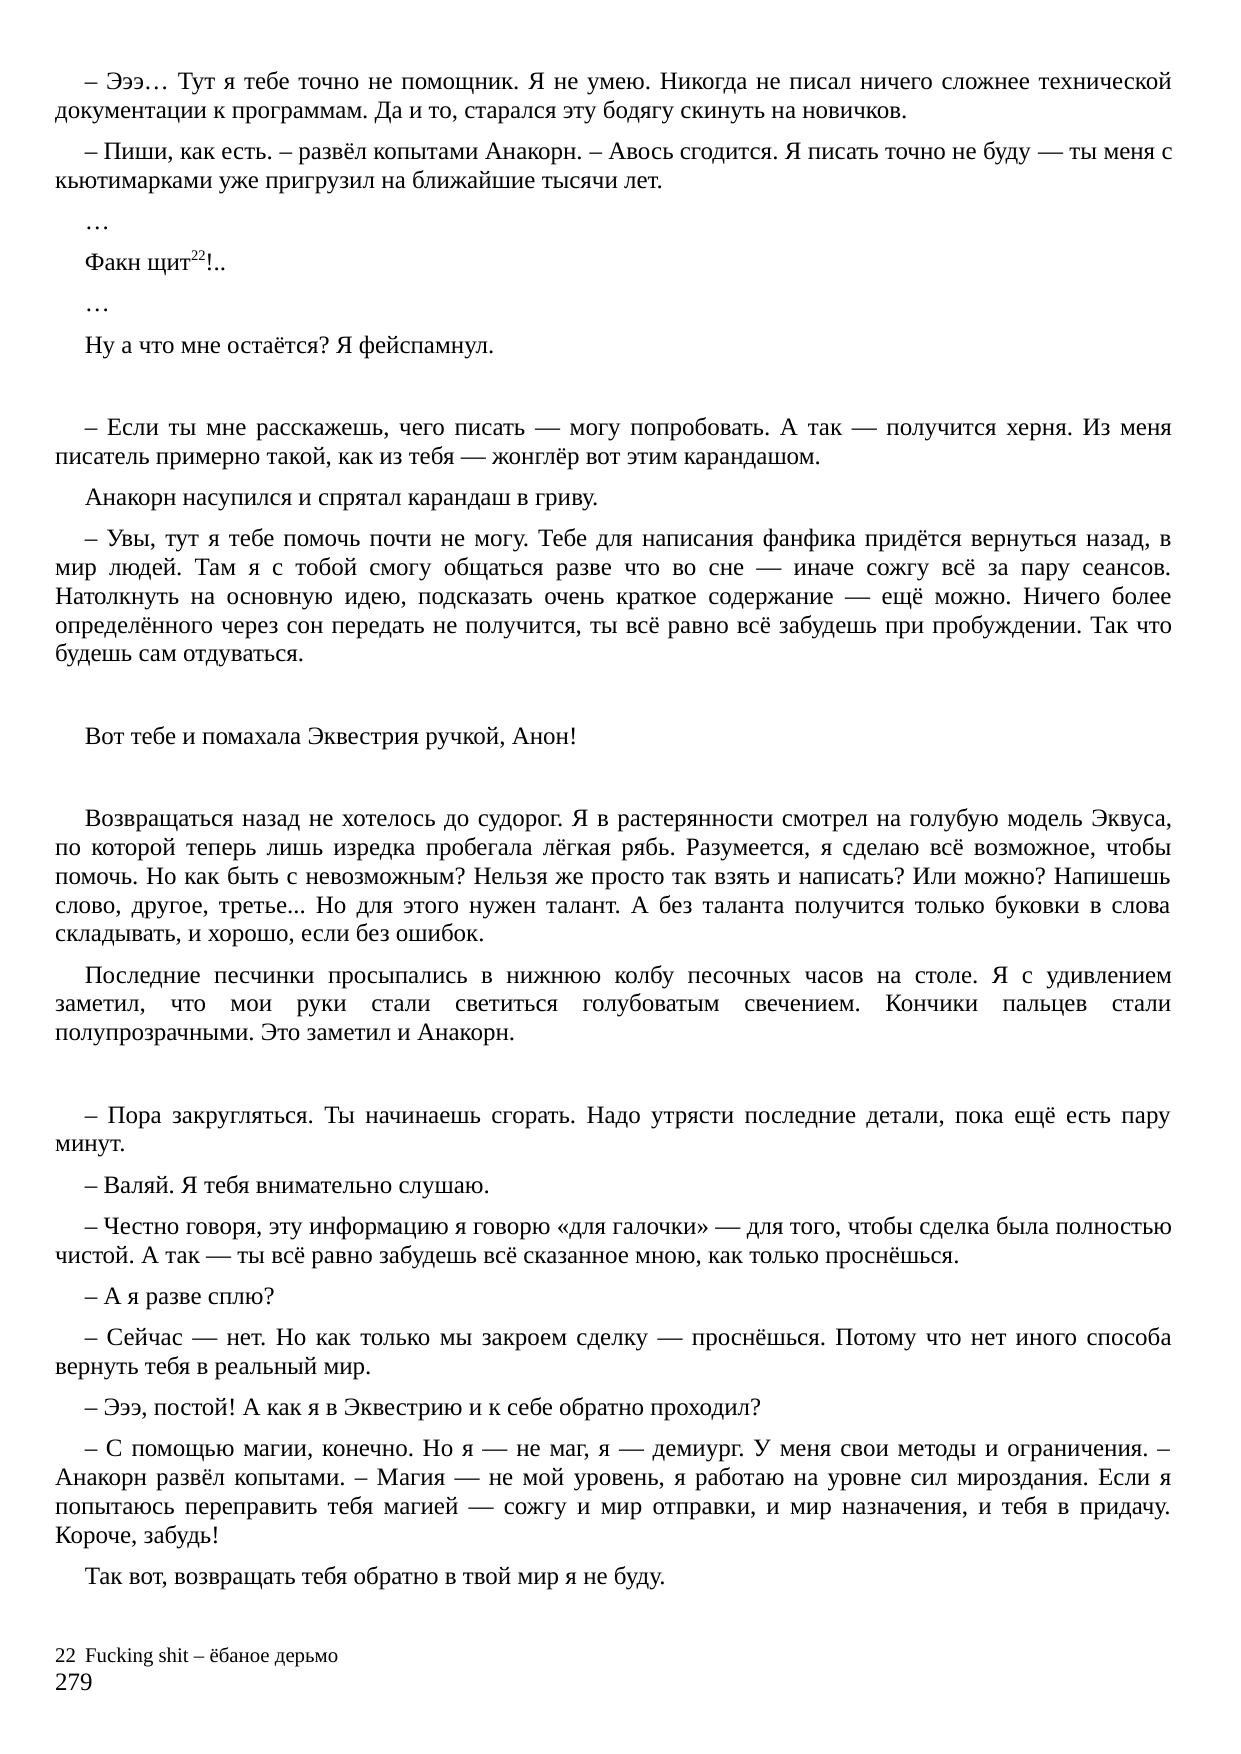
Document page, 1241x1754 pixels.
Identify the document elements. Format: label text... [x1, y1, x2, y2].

text – Пиши, как есть. – развёл копытами Анакорн. – Авось сгодится. Я писать точно не буду — ты меня с кьютимарками уже пригрузил на ближайшие тысячи лет. [55, 136, 1173, 193]
text – Эээ… Тут я тебе точно не помощник. Я не умею. Никогда не писал ничего сложнее технической документации к программам. Да и то, старался эту бодягу скинуть на новичков. [55, 66, 1173, 123]
text – Увы, тут я тебе помочь почти не могу. Тебе для написания фанфика придётся вернуться назад, в мир людей. Там я с тобой смогу общаться разве что во сне — иначе сожгу всё за пару сеансов. Натолкнуть на основную идею, подсказать очень краткое содержание — ещё можно. Ничего более определённого через сон передать не получится, ты всё равно всё забудешь при пробуждении. Так что будешь сам отдуваться. [55, 523, 1173, 667]
text – Эээ, постой! А как я в Эквестрию и к себе обратно проходил? [55, 1392, 1173, 1421]
text – Сейчас — нет. Но как только мы закроем сделку — проснёшься. Потому что нет иного способа вернуть тебя в реальный мир. [55, 1322, 1173, 1380]
text – Валяй. Я тебя внимательно слушаю. [55, 1170, 1173, 1198]
text … [55, 206, 1173, 235]
text – Пора закругляться. Ты начинаешь сгорать. Надо утрясти последние детали, пока ещё есть пару минут. [55, 1100, 1173, 1157]
text Последние песчинки просыпались в нижнюю колбу песочных часов на столе. Я с удивлением заметил, что мои руки стали светиться голубоватым свечением. Кончики пальцев стали полупрозрачными. Это заметил и Анакорн. [55, 960, 1173, 1046]
text Так вот, возвращать тебя обратно в твой мир я не буду. [55, 1561, 1173, 1590]
text Возвращаться назад не хотелось до судорог. Я в растерянности смотрел на голубую модель Эквуса, по которой теперь лишь изредка пробегала лёгкая рябь. Разумеется, я сделаю всё возможное, чтобы помочь. Но как быть с невозможным? Нельзя же просто так взять и написать? Или можно? Напишешь слово, другое, третье... Но для этого нужен талант. А без таланта получится только буковки в слова складывать, и хорошо, если без ошибок. [55, 803, 1173, 947]
text Факн щит!.. [55, 247, 1173, 276]
text Fucking shit – ёбаное дерьмо [55, 1642, 1173, 1667]
text – Если ты мне расскажешь, чего писать — могу попробовать. А так — получится херня. Из меня писатель примерно такой, как из тебя — жонглёр вот этим карандашом. [55, 412, 1173, 470]
text – А я разве сплю? [55, 1281, 1173, 1310]
text – Честно говоря, эту информацию я говорю «для галочки» — для того, чтобы сделка была полностью чистой. А так — ты всё равно забудешь всё сказанное мною, как только проснёшься. [55, 1211, 1173, 1268]
text – С помощью магии, конечно. Но я — не маг, я — демиург. У меня свои методы и ограничения. – Анакорн развёл копытами. – Магия — не мой уровень, я работаю на уровне сил мироздания. Если я попытаюсь переправить тебя магией — сожгу и мир отправки, и мир назначения, и тебя в придачу. Короче, забудь! [55, 1433, 1173, 1548]
text … [55, 288, 1173, 317]
text Вот тебе и помахала Эквестрия ручкой, Анон! [55, 721, 1173, 750]
text Анакорн насупился и спрятал карандаш в гриву. [55, 482, 1173, 511]
text Ну а что мне остаётся? Я фейспамнул. [55, 330, 1173, 358]
